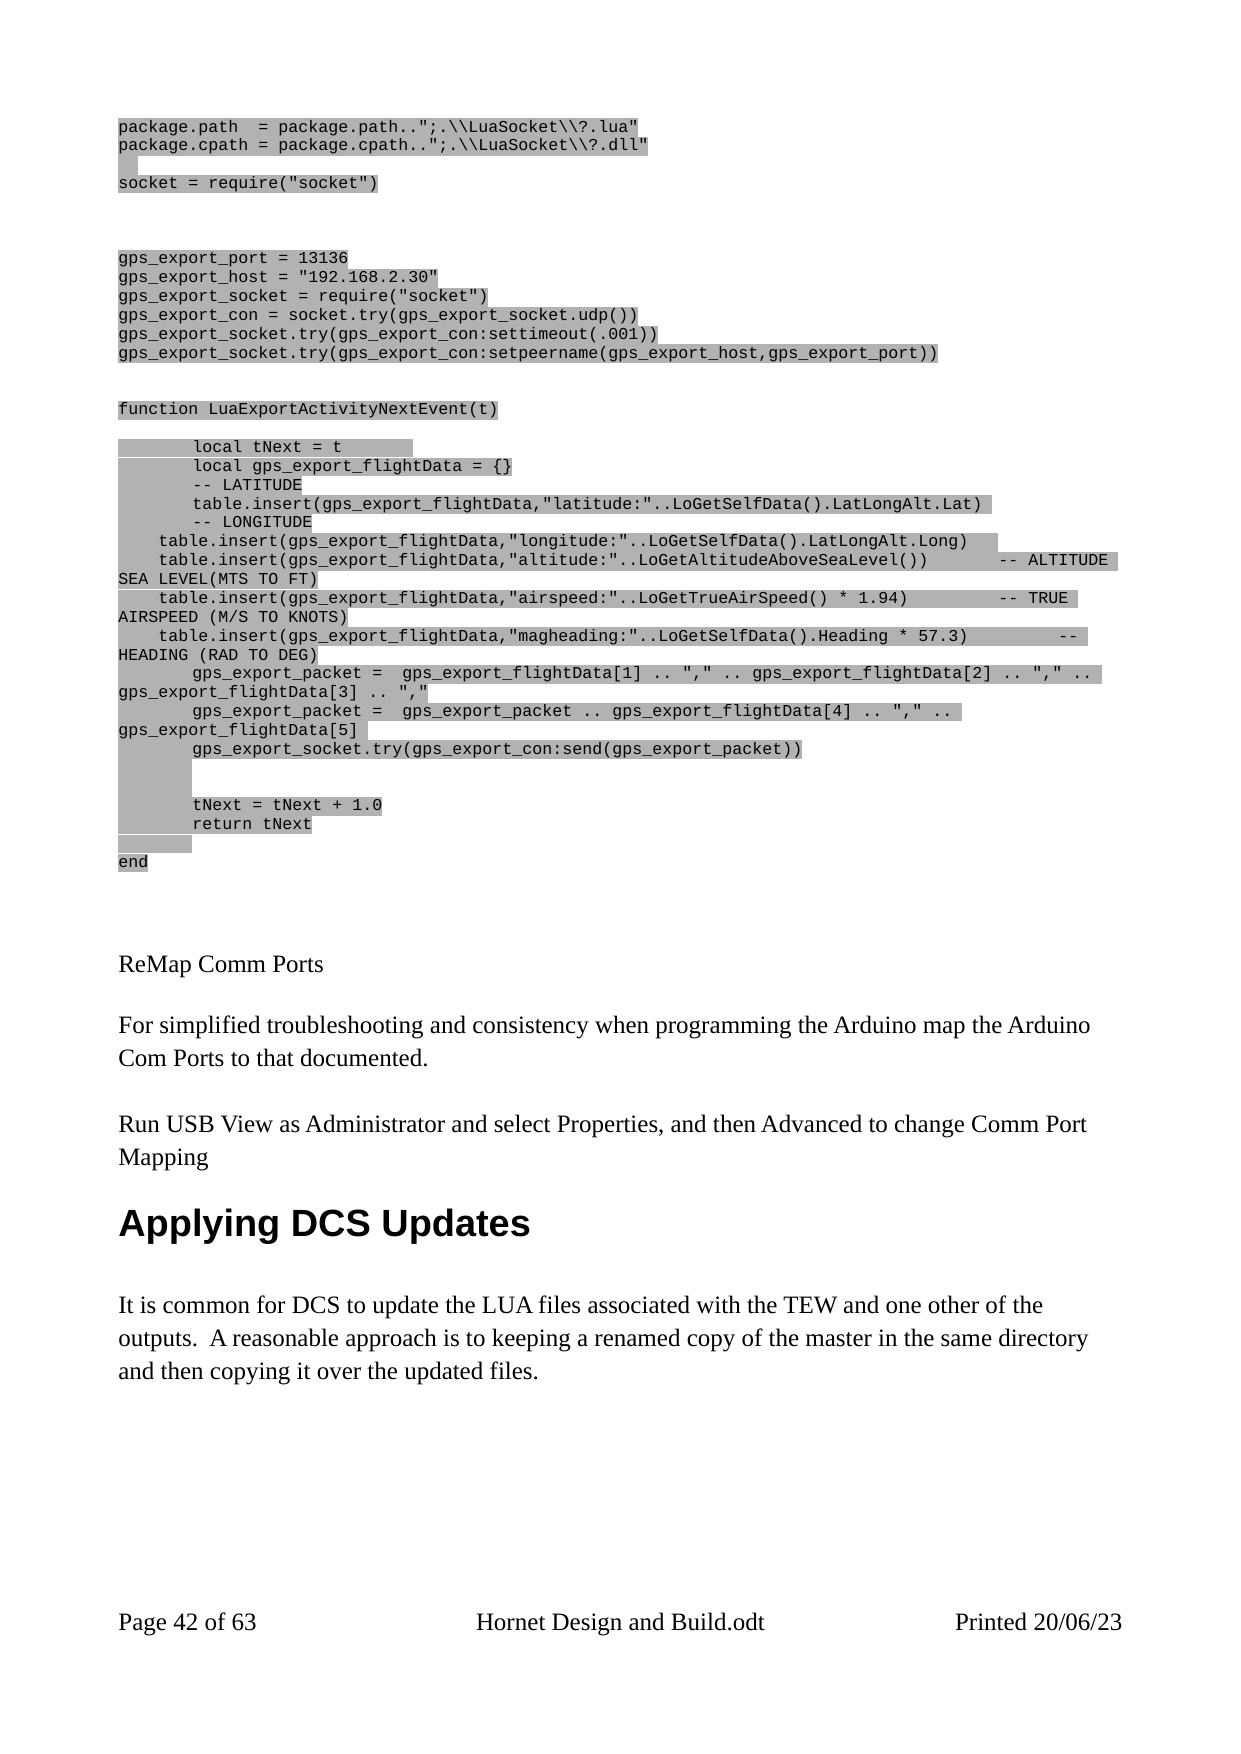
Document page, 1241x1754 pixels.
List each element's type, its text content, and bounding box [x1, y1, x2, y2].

text local gps_export_flightData = {} [118, 457, 1122, 476]
subtitle Applying DCS Updates [118, 1201, 1122, 1244]
text gps_export_socket = require("socket") [118, 288, 1122, 307]
text gps_export_packet = gps_export_flightData[1] .. "," .. gps_export_flightData[2] .. "," .. gps_export_flightData[3] .. "," [118, 665, 1122, 703]
text gps_export_socket.try(gps_export_con:setpeername(gps_export_host,gps_export_port)) [118, 344, 1122, 363]
text table.insert(gps_export_flightData,"magheading:"..LoGetSelfData().Heading * 57.3) -- HEADING (RAD TO DEG) [118, 627, 1122, 665]
text table.insert(gps_export_flightData,"altitude:"..LoGetAltitudeAboveSeaLevel()) -- ALTITUDE SEA LEVEL(MTS TO FT) [118, 552, 1122, 589]
text table.insert(gps_export_flightData,"longitude:"..LoGetSelfData().LatLongAlt.Long) [118, 533, 1122, 552]
text gps_export_con = socket.try(gps_export_socket.udp()) [118, 307, 1122, 326]
text gps_export_packet = gps_export_packet .. gps_export_flightData[4] .. "," .. gps_export_flightData[5] [118, 703, 1122, 740]
text end [118, 853, 1122, 872]
text gps_export_socket.try(gps_export_con:send(gps_export_packet)) [118, 740, 1122, 759]
text table.insert(gps_export_flightData,"latitude:"..LoGetSelfData().LatLongAlt.Lat) [118, 495, 1122, 514]
text return tNext [118, 816, 1122, 834]
text ReMap Comm Ports [118, 949, 1122, 977]
text function LuaExportActivityNextEvent(t) [118, 401, 1122, 420]
text tNext = tNext + 1.0 [118, 797, 1122, 816]
text Run USB View as Administrator and select Properties, and then Advanced to change Comm Port Mapping [118, 1109, 1122, 1171]
text -- LATITUDE [118, 476, 1122, 495]
text local tNext = t [118, 439, 1122, 457]
text It is common for DCS to update the LUA files associated with the TEW and one other of the outputs. A reasonable approach is to keeping a renamed copy of the master in the same directory and then copying it over the updated files. [118, 1290, 1122, 1384]
text gps_export_port = 13136 [118, 250, 1122, 269]
text gps_export_socket.try(gps_export_con:settimeout(.001)) [118, 326, 1122, 344]
text gps_export_host = "192.168.2.30" [118, 269, 1122, 288]
text package.path = package.path..";.\\LuaSocket\\?.lua" [118, 118, 1122, 137]
text package.cpath = package.cpath..";.\\LuaSocket\\?.dll" [118, 137, 1122, 156]
text For simplified troubleshooting and consistency when programming the Arduino map the Arduino Com Ports to that documented. [118, 1010, 1122, 1072]
text -- LONGITUDE [118, 514, 1122, 533]
text table.insert(gps_export_flightData,"airspeed:"..LoGetTrueAirSpeed() * 1.94) -- TRUE AIRSPEED (M/S TO KNOTS) [118, 589, 1122, 627]
text socket = require("socket") [118, 175, 1122, 193]
